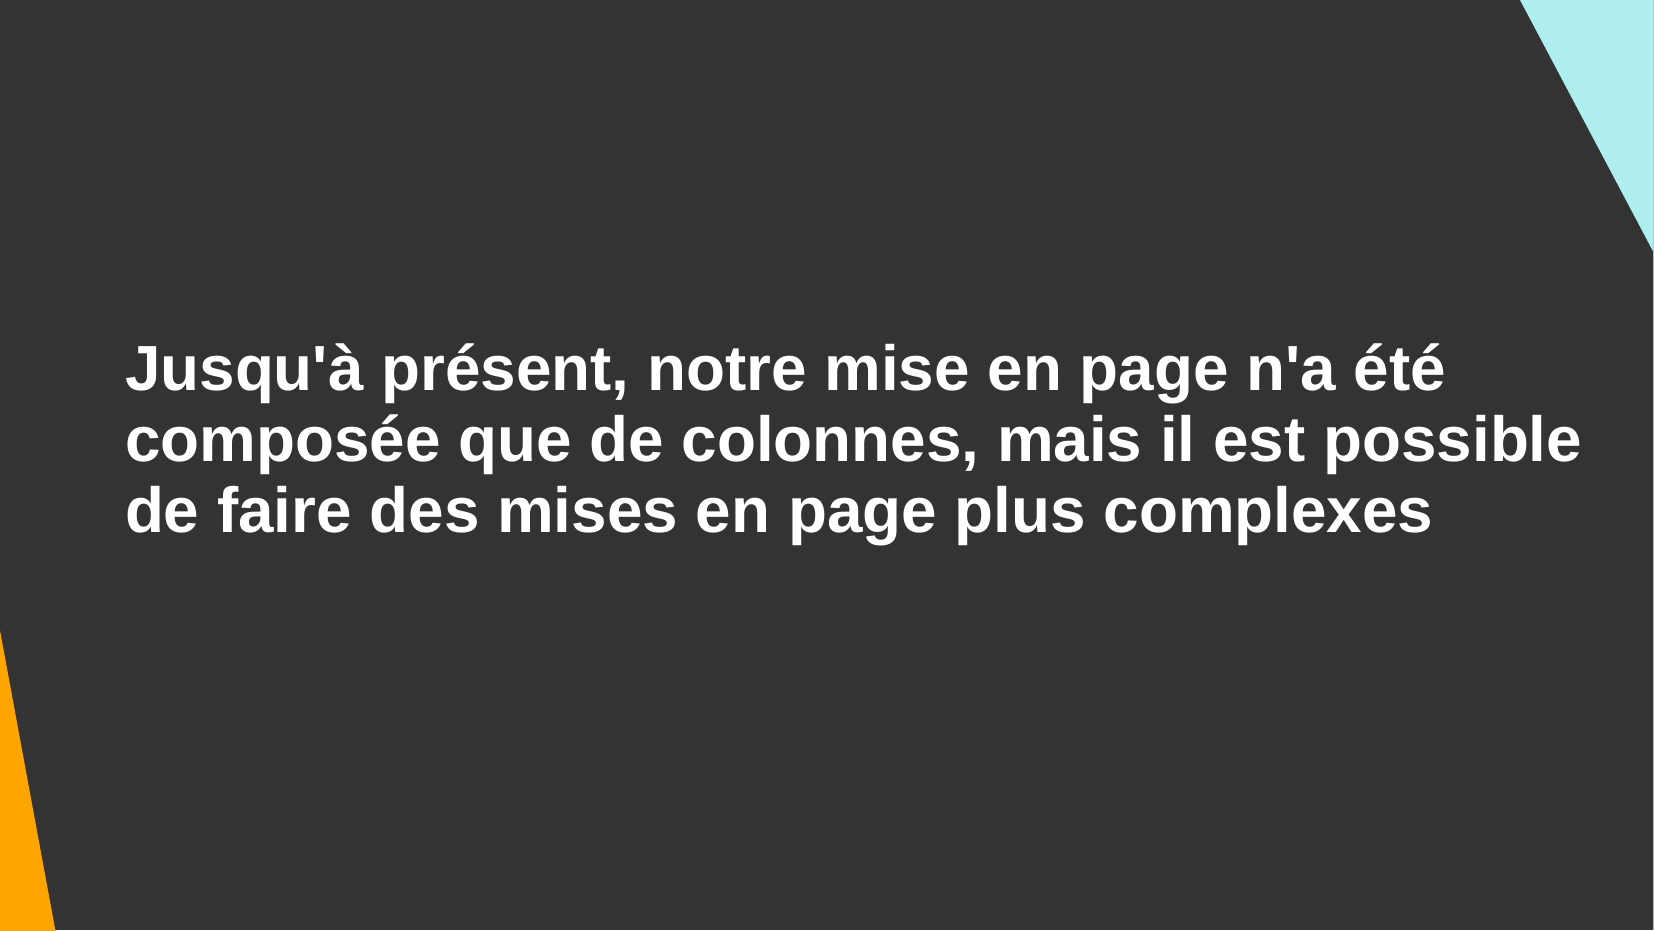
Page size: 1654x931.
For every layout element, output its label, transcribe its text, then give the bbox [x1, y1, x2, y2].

text_box [0, 630, 56, 931]
text_box [1520, 0, 1654, 254]
list Jusqu'à présent, notre mise en page n'a été composée que de colonnes, mais il est possible de faire des mises en page plus complexes [64, 332, 1589, 598]
